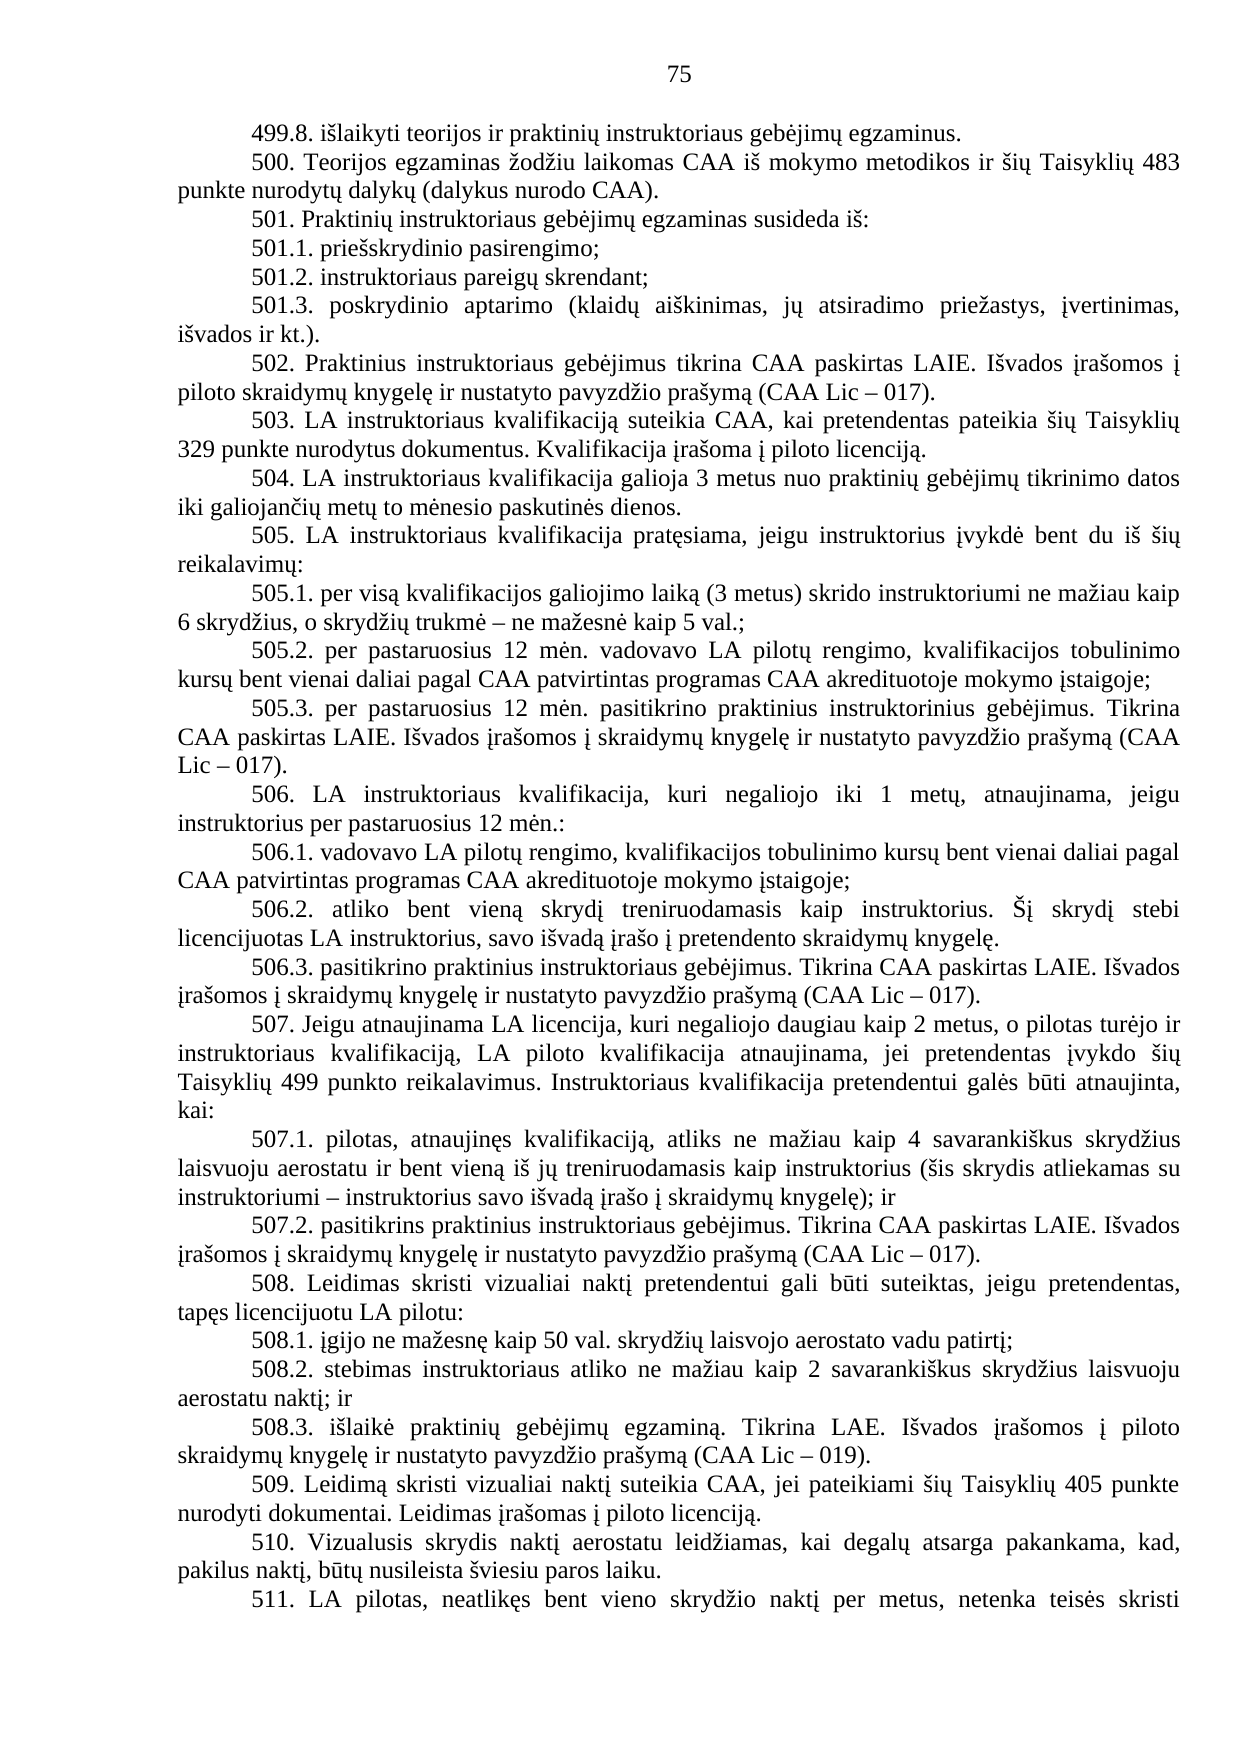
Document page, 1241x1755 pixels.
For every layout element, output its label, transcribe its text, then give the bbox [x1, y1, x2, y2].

text 499.8. išlaikyti teorijos ir praktinių instruktoriaus gebėjimų egzaminus. [177, 118, 1181, 147]
text 508.1. įgijo ne mažesnę kaip 50 val. skrydžių laisvojo aerostato vadu patirtį; [177, 1326, 1181, 1354]
text 506.2. atliko bent vieną skrydį treniruodamasis kaip instruktorius. Šį skrydį stebi licencijuotas LA instruktorius, savo išvadą įrašo į pretendento skraidymų knygelę. [177, 894, 1181, 952]
text 503. LA instruktoriaus kvalifikaciją suteikia CAA, kai pretendentas pateikia šių Taisyklių 329 punkte nurodytus dokumentus. Kvalifikacija įrašoma į piloto licenciją. [177, 406, 1181, 463]
text 507.2. pasitikrins praktinius instruktoriaus gebėjimus. Tikrina CAA paskirtas LAIE. Išvados įrašomos į skraidymų knygelę ir nustatyto pavyzdžio prašymą (CAA Lic – 017). [177, 1211, 1181, 1268]
text 507. Jeigu atnaujinama LA licencija, kuri negaliojo daugiau kaip 2 metus, o pilotas turėjo ir instruktoriaus kvalifikaciją, LA piloto kvalifikacija atnaujinama, jei pretendentas įvykdo šių Taisyklių 499 punkto reikalavimus. Instruktoriaus kvalifikacija pretendentui galės būti atnaujinta, kai: [177, 1009, 1181, 1124]
text 508.3. išlaikė praktinių gebėjimų egzaminą. Tikrina LAE. Išvados įrašomos į piloto skraidymų knygelę ir nustatyto pavyzdžio prašymą (CAA Lic – 019). [177, 1412, 1181, 1469]
text 505. LA instruktoriaus kvalifikacija pratęsiama, jeigu instruktorius įvykdė bent du iš šių reikalavimų: [177, 521, 1181, 578]
text 501.2. instruktoriaus pareigų skrendant; [177, 262, 1181, 291]
text 505.1. per visą kvalifikacijos galiojimo laiką (3 metus) skrido instruktoriumi ne mažiau kaip 6 skrydžius, o skrydžių trukmė – ne mažesnė kaip 5 val.; [177, 578, 1181, 636]
text 510. Vizualusis skrydis naktį aerostatu leidžiamas, kai degalų atsarga pakankama, kad, pakilus naktį, būtų nusileista šviesiu paros laiku. [177, 1527, 1181, 1584]
text 507.1. pilotas, atnaujinęs kvalifikaciją, atliks ne mažiau kaip 4 savarankiškus skrydžius laisvuoju aerostatu ir bent vieną iš jų treniruodamasis kaip instruktorius (šis skrydis atliekamas su instruktoriumi – instruktorius savo išvadą įrašo į skraidymų knygelę); ir [177, 1124, 1181, 1211]
text 500. Teorijos egzaminas žodžiu laikomas CAA iš mokymo metodikos ir šių Taisyklių 483 punkte nurodytų dalykų (dalykus nurodo CAA). [177, 147, 1181, 204]
text 501.3. poskrydinio aptarimo (klaidų aiškinimas, jų atsiradimo priežastys, įvertinimas, išvados ir kt.). [177, 291, 1181, 348]
text 506.3. pasitikrino praktinius instruktoriaus gebėjimus. Tikrina CAA paskirtas LAIE. Išvados įrašomos į skraidymų knygelę ir nustatyto pavyzdžio prašymą (CAA Lic – 017). [177, 952, 1181, 1009]
text 501.1. priešskrydinio pasirengimo; [177, 233, 1181, 262]
text 506.1. vadovavo LA pilotų rengimo, kvalifikacijos tobulinimo kursų bent vienai daliai pagal CAA patvirtintas programas CAA akredituotoje mokymo įstaigoje; [177, 837, 1181, 894]
text 502. Praktinius instruktoriaus gebėjimus tikrina CAA paskirtas LAIE. Išvados įrašomos į piloto skraidymų knygelę ir nustatyto pavyzdžio prašymą (CAA Lic – 017). [177, 348, 1181, 406]
text 509. Leidimą skristi vizualiai naktį suteikia CAA, jei pateikiami šių Taisyklių 405 punkte nurodyti dokumentai. Leidimas įrašomas į piloto licenciją. [177, 1469, 1181, 1527]
text 511. LA pilotas, neatlikęs bent vieno skrydžio naktį per metus, netenka teisės skristi [177, 1584, 1181, 1613]
text 506. LA instruktoriaus kvalifikacija, kuri negaliojo iki 1 metų, atnaujinama, jeigu instruktorius per pastaruosius 12 mėn.: [177, 779, 1181, 837]
text 505.3. per pastaruosius 12 mėn. pasitikrino praktinius instruktorinius gebėjimus. Tikrina CAA paskirtas LAIE. Išvados įrašomos į skraidymų knygelę ir nustatyto pavyzdžio prašymą (CAA Lic – 017). [177, 693, 1181, 779]
text 508. Leidimas skristi vizualiai naktį pretendentui gali būti suteiktas, jeigu pretendentas, tapęs licencijuotu LA pilotu: [177, 1268, 1181, 1326]
text 501. Praktinių instruktoriaus gebėjimų egzaminas susideda iš: [177, 204, 1181, 233]
text 505.2. per pastaruosius 12 mėn. vadovavo LA pilotų rengimo, kvalifikacijos tobulinimo kursų bent vienai daliai pagal CAA patvirtintas programas CAA akredituotoje mokymo įstaigoje; [177, 636, 1181, 693]
text 504. LA instruktoriaus kvalifikacija galioja 3 metus nuo praktinių gebėjimų tikrinimo datos iki galiojančių metų to mėnesio paskutinės dienos. [177, 463, 1181, 521]
text 508.2. stebimas instruktoriaus atliko ne mažiau kaip 2 savarankiškus skrydžius laisvuoju aerostatu naktį; ir [177, 1354, 1181, 1412]
